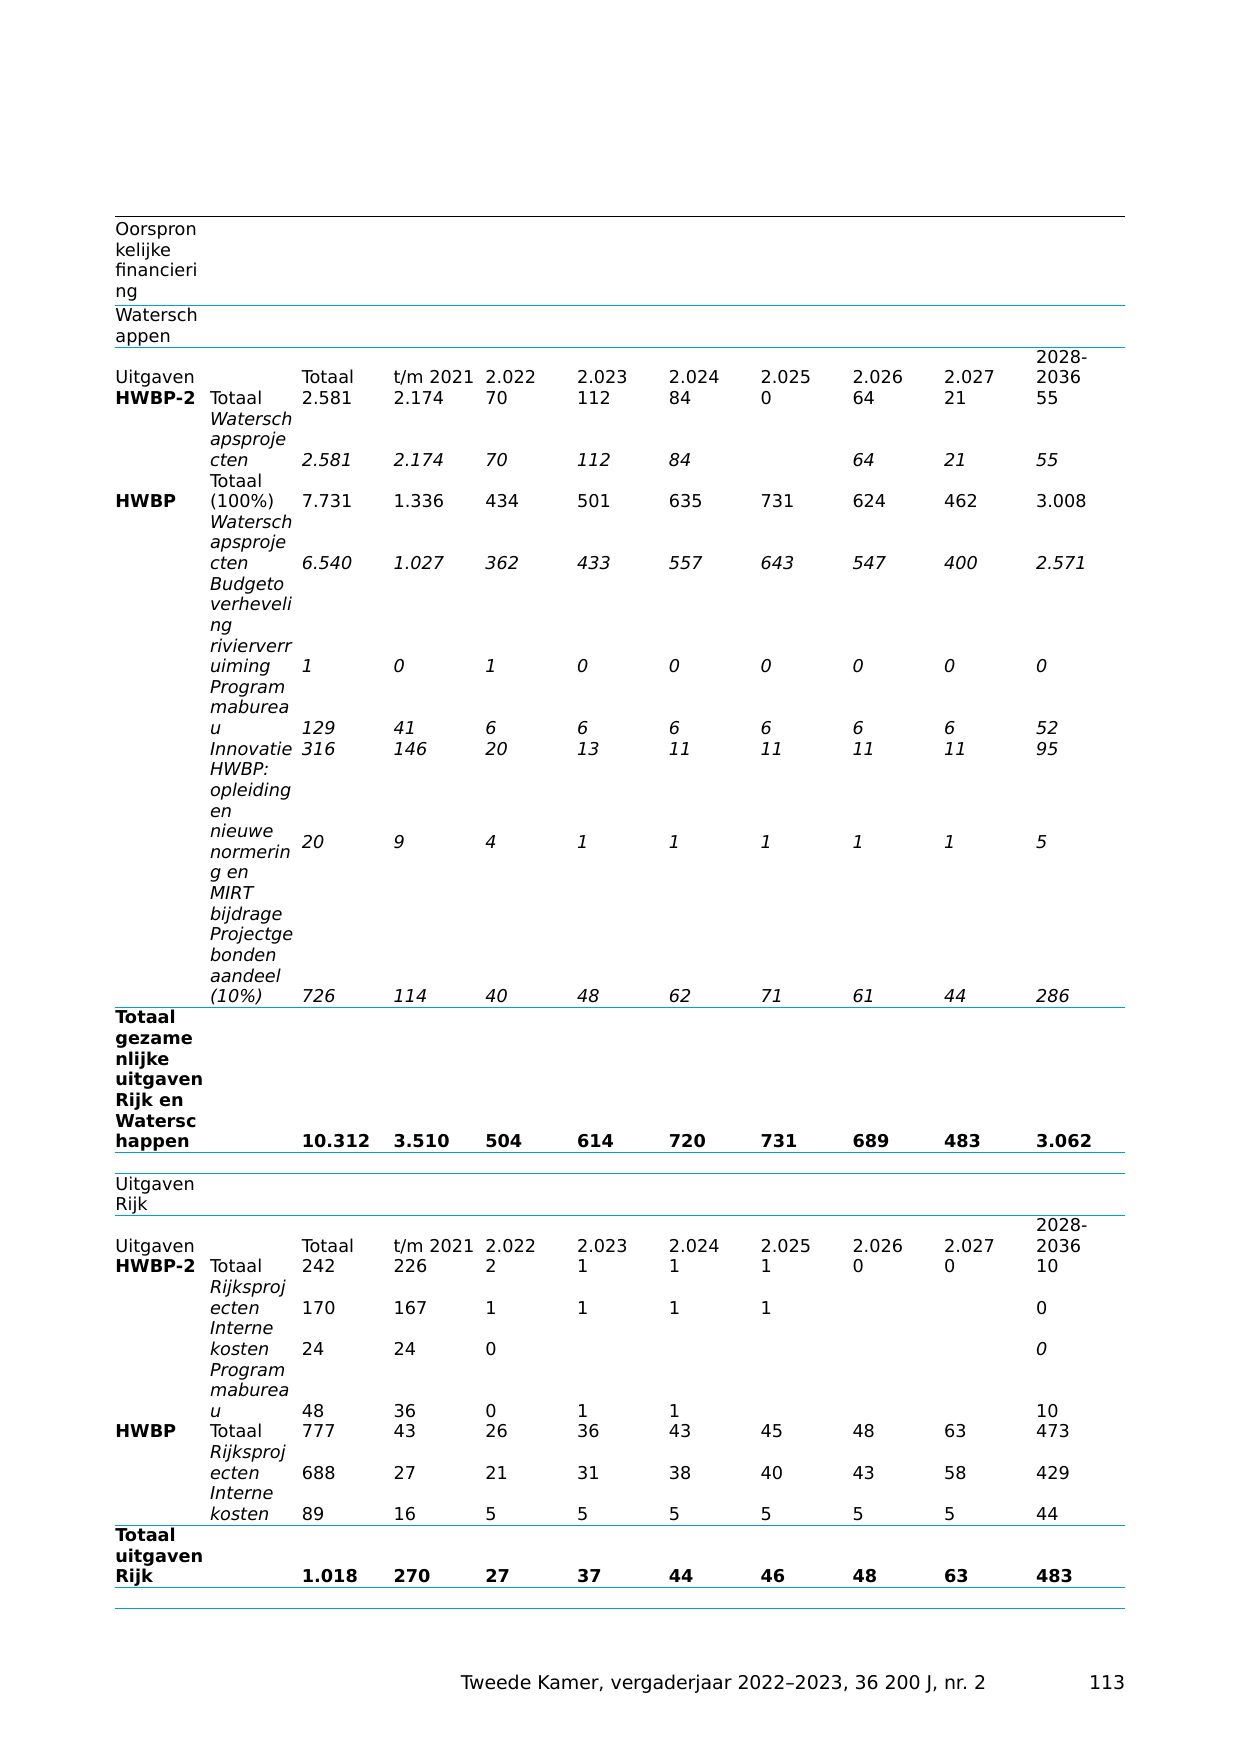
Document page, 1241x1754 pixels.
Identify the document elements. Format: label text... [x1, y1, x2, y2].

table_cell 20 [482, 739, 574, 759]
table_cell 31 [574, 1442, 666, 1483]
table_cell 5 [758, 1483, 849, 1524]
table_cell 462 [941, 471, 1033, 512]
table_cell [115, 759, 207, 924]
table_cell 2.174 [390, 388, 482, 409]
table_cell 5 [482, 1483, 574, 1524]
table_cell Innovatie [207, 739, 299, 759]
table_cell Oorspronkelijke financiering [115, 217, 207, 304]
table_cell 0 [1033, 1318, 1125, 1359]
table_cell Uitgaven Rijk [115, 1174, 207, 1215]
table_cell [115, 1588, 207, 1608]
table_cell [758, 1318, 849, 1359]
table_cell [574, 1153, 666, 1173]
table_cell [666, 217, 757, 304]
table_cell 20 [299, 759, 390, 924]
table_cell [666, 1588, 757, 1608]
table_cell 5 [849, 1483, 941, 1524]
table_cell 1 [758, 1256, 849, 1277]
table_cell [115, 1360, 207, 1421]
table_cell 5 [574, 1483, 666, 1524]
table_cell 4 [482, 759, 574, 924]
table_cell 1 [666, 759, 757, 924]
table_cell 689 [849, 1008, 941, 1152]
table_cell 2.571 [1033, 512, 1125, 574]
table_cell [115, 677, 207, 739]
table_cell 2.174 [390, 409, 482, 471]
table_cell 2028-2036 [1033, 348, 1125, 388]
table_cell [115, 924, 207, 1007]
table_cell 1 [758, 1277, 849, 1318]
table_cell 129 [299, 677, 390, 739]
table_cell 624 [849, 471, 941, 512]
table_cell 316 [299, 739, 390, 759]
table_cell 10.312 [299, 1008, 390, 1152]
table_cell 21 [941, 409, 1033, 471]
table_cell 1 [299, 574, 390, 677]
table_cell 2.023 [574, 348, 666, 388]
table_cell 0 [758, 388, 849, 409]
table_cell 2.025 [758, 1216, 849, 1256]
table_cell [482, 306, 574, 346]
table_cell 6 [666, 677, 757, 739]
table_cell 40 [758, 1442, 849, 1483]
table_cell [482, 1174, 574, 1215]
table_cell Uitgaven [115, 348, 207, 388]
table_cell 614 [574, 1008, 666, 1152]
table_cell [207, 1588, 299, 1608]
table_cell Totaal [207, 388, 299, 409]
table_cell 242 [299, 1256, 390, 1277]
table_cell 10 [1033, 1360, 1125, 1421]
table_cell 270 [390, 1526, 482, 1587]
table_cell Totaal [299, 1216, 390, 1256]
table_cell [482, 1588, 574, 1608]
table_cell 58 [941, 1442, 1033, 1483]
table_cell 1 [574, 1360, 666, 1421]
table_cell [574, 1174, 666, 1215]
table_cell 226 [390, 1256, 482, 1277]
table_cell [115, 1483, 207, 1524]
table_cell 6 [941, 677, 1033, 739]
table_cell [207, 217, 299, 304]
table_cell [482, 1153, 574, 1173]
table_cell 170 [299, 1277, 390, 1318]
table_cell [574, 1318, 666, 1359]
table_cell 36 [390, 1360, 482, 1421]
table_cell 45 [758, 1421, 849, 1442]
table_cell 777 [299, 1421, 390, 1442]
table_cell [849, 1318, 941, 1359]
table_cell 2.027 [941, 348, 1033, 388]
table_cell 1 [482, 1277, 574, 1318]
table_cell Programmabureau [207, 1360, 299, 1421]
table_cell 38 [666, 1442, 757, 1483]
table_cell HWBP-2 [115, 388, 207, 409]
table_cell 0 [941, 574, 1033, 677]
table_cell 13 [574, 739, 666, 759]
table_cell Interne kosten [207, 1318, 299, 1359]
table_cell 6 [758, 677, 849, 739]
table_cell 2.023 [574, 1216, 666, 1256]
table_cell 43 [390, 1421, 482, 1442]
table_cell HWBP [115, 1421, 207, 1442]
table_cell 434 [482, 471, 574, 512]
table_cell [390, 1588, 482, 1608]
table_cell Totaal (100%) [207, 471, 299, 512]
table_cell [207, 1153, 299, 1173]
table_cell 40 [482, 924, 574, 1007]
table_cell [574, 306, 666, 346]
table_cell 64 [849, 388, 941, 409]
table_cell Waterschapsprojecten [207, 409, 299, 471]
table_cell 70 [482, 388, 574, 409]
table_cell 429 [1033, 1442, 1125, 1483]
table_cell 1.027 [390, 512, 482, 574]
table_cell 63 [941, 1421, 1033, 1442]
table_cell 84 [666, 388, 757, 409]
table_cell [207, 348, 299, 388]
table_cell Rijksprojecten [207, 1442, 299, 1483]
table_cell 46 [758, 1526, 849, 1587]
table_cell 36 [574, 1421, 666, 1442]
table_cell 0 [666, 574, 757, 677]
table_cell 48 [299, 1360, 390, 1421]
table_cell [941, 1153, 1033, 1173]
table_cell 5 [1033, 759, 1125, 924]
table_cell [390, 217, 482, 304]
table_cell 483 [941, 1008, 1033, 1152]
table_cell 2.025 [758, 348, 849, 388]
table_cell 0 [849, 574, 941, 677]
table_cell 64 [849, 409, 941, 471]
table_cell [207, 306, 299, 346]
table_cell [758, 306, 849, 346]
table_cell 114 [390, 924, 482, 1007]
table_cell 501 [574, 471, 666, 512]
table_cell [941, 1277, 1033, 1318]
table_cell 547 [849, 512, 941, 574]
table_cell [299, 1174, 390, 1215]
table_cell [849, 1588, 941, 1608]
table_cell [207, 1216, 299, 1256]
table_cell HWBP-2 [115, 1256, 207, 1277]
table_cell 3.008 [1033, 471, 1125, 512]
table_cell [115, 1318, 207, 1359]
table_cell 146 [390, 739, 482, 759]
table_cell 286 [1033, 924, 1125, 1007]
table_cell [390, 1174, 482, 1215]
table_cell [115, 409, 207, 471]
table_cell Totaal [207, 1421, 299, 1442]
table_cell 2.022 [482, 1216, 574, 1256]
table_cell 1 [666, 1360, 757, 1421]
table_cell [849, 217, 941, 304]
table_cell 44 [1033, 1483, 1125, 1524]
table_cell [574, 1588, 666, 1608]
table_cell 5 [941, 1483, 1033, 1524]
table_cell 2.026 [849, 1216, 941, 1256]
table_cell [758, 1153, 849, 1173]
table_cell 112 [574, 388, 666, 409]
table_cell [390, 306, 482, 346]
table_cell 11 [666, 739, 757, 759]
table_cell 84 [666, 409, 757, 471]
table_cell 71 [758, 924, 849, 1007]
table_cell 1 [758, 759, 849, 924]
table_cell Waterschapsprojecten [207, 512, 299, 574]
table_cell 3.510 [390, 1008, 482, 1152]
table_cell 731 [758, 471, 849, 512]
table_cell [390, 1153, 482, 1173]
table_cell 62 [666, 924, 757, 1007]
table_cell [115, 739, 207, 759]
table_cell 2.024 [666, 1216, 757, 1256]
table_cell [758, 1174, 849, 1215]
table_cell 0 [390, 574, 482, 677]
table_cell 2.024 [666, 348, 757, 388]
table_cell 433 [574, 512, 666, 574]
table_cell 63 [941, 1526, 1033, 1587]
table_cell Totaal gezamenlijke uitgaven Rijk en Waterschappen [115, 1008, 207, 1152]
table_cell 6 [574, 677, 666, 739]
table_cell [299, 217, 390, 304]
table_cell 726 [299, 924, 390, 1007]
table_cell 2.581 [299, 409, 390, 471]
table_cell [115, 1442, 207, 1483]
table_cell HWBP [115, 471, 207, 512]
table_cell 95 [1033, 739, 1125, 759]
table_cell Uitgaven [115, 1216, 207, 1256]
table_cell 1 [941, 759, 1033, 924]
table_cell [849, 1174, 941, 1215]
table_cell Rijksprojecten [207, 1277, 299, 1318]
table_cell 70 [482, 409, 574, 471]
table_cell 24 [299, 1318, 390, 1359]
table_cell 0 [758, 574, 849, 677]
table_cell 1 [574, 1256, 666, 1277]
table_cell 44 [941, 924, 1033, 1007]
table_cell 2028-2036 [1033, 1216, 1125, 1256]
table_cell 1 [574, 1277, 666, 1318]
table_cell Projectgebonden aandeel (10%) [207, 924, 299, 1007]
table_cell [941, 1588, 1033, 1608]
table_cell 43 [849, 1442, 941, 1483]
table_cell 16 [390, 1483, 482, 1524]
table_cell [666, 1318, 757, 1359]
table_cell 0 [1033, 574, 1125, 677]
table_cell [758, 409, 849, 471]
table_cell 112 [574, 409, 666, 471]
table_cell 0 [849, 1256, 941, 1277]
table_cell 5 [666, 1483, 757, 1524]
table_cell 2.027 [941, 1216, 1033, 1256]
table_cell [941, 1360, 1033, 1421]
table_cell 2 [482, 1256, 574, 1277]
table_cell 27 [390, 1442, 482, 1483]
table_cell [115, 1153, 207, 1173]
table_cell 89 [299, 1483, 390, 1524]
table_cell 504 [482, 1008, 574, 1152]
table_cell 400 [941, 512, 1033, 574]
table_cell Interne kosten [207, 1483, 299, 1524]
table_cell Totaal [299, 348, 390, 388]
table_cell 473 [1033, 1421, 1125, 1442]
table_cell 55 [1033, 409, 1125, 471]
table_cell 21 [482, 1442, 574, 1483]
table_cell [207, 1526, 299, 1587]
table_cell [666, 1174, 757, 1215]
table_cell 1.018 [299, 1526, 390, 1587]
table_cell [299, 1153, 390, 1173]
table_cell 37 [574, 1526, 666, 1587]
table_cell 3.062 [1033, 1008, 1125, 1152]
table_cell Waterschappen [115, 306, 207, 346]
table_cell [849, 306, 941, 346]
table_cell 1.336 [390, 471, 482, 512]
table_cell [299, 306, 390, 346]
table_cell 1 [666, 1256, 757, 1277]
table_cell 6 [482, 677, 574, 739]
table_cell 10 [1033, 1256, 1125, 1277]
table_cell [1033, 1153, 1125, 1173]
table_cell 720 [666, 1008, 757, 1152]
table_cell 48 [849, 1526, 941, 1587]
table_cell 52 [1033, 677, 1125, 739]
table_cell [299, 1588, 390, 1608]
table_cell 2.022 [482, 348, 574, 388]
table_cell [849, 1360, 941, 1421]
table_cell 1 [849, 759, 941, 924]
table_cell [666, 1153, 757, 1173]
table_cell [1033, 1174, 1125, 1215]
table_cell [758, 1360, 849, 1421]
table_cell 11 [849, 739, 941, 759]
table_cell [115, 574, 207, 677]
table_cell 11 [758, 739, 849, 759]
table_cell 167 [390, 1277, 482, 1318]
table_cell 21 [941, 388, 1033, 409]
table_cell [1033, 1588, 1125, 1608]
table_cell Totaal [207, 1256, 299, 1277]
table_header Tabel 53 Overzicht Hoogwaterbeschermingsprogramma [115, 191, 1125, 216]
table_cell 635 [666, 471, 757, 512]
table_cell 11 [941, 739, 1033, 759]
table_cell [758, 1588, 849, 1608]
table_cell 2.581 [299, 388, 390, 409]
table_cell 6 [849, 677, 941, 739]
table_cell [115, 512, 207, 574]
table_cell 1 [666, 1277, 757, 1318]
table_cell 0 [1033, 1277, 1125, 1318]
table_cell 6.540 [299, 512, 390, 574]
table_cell 731 [758, 1008, 849, 1152]
table_cell [207, 1174, 299, 1215]
table_cell [758, 217, 849, 304]
table_cell [941, 306, 1033, 346]
table_cell [849, 1277, 941, 1318]
table_cell Budgetoverheveling rivierverruiming [207, 574, 299, 677]
table_cell 44 [666, 1526, 757, 1587]
table_cell 362 [482, 512, 574, 574]
table_cell 0 [574, 574, 666, 677]
table_cell 0 [482, 1318, 574, 1359]
table_cell 1 [482, 574, 574, 677]
table_cell 0 [941, 1256, 1033, 1277]
table_cell 26 [482, 1421, 574, 1442]
table_cell HWBP: opleidingen nieuwe normering en MIRT bijdrage [207, 759, 299, 924]
table_cell [941, 217, 1033, 304]
table_cell 48 [574, 924, 666, 1007]
table_cell 27 [482, 1526, 574, 1587]
table_cell 688 [299, 1442, 390, 1483]
table_cell [666, 306, 757, 346]
table_cell [115, 1277, 207, 1318]
table_cell 41 [390, 677, 482, 739]
table_cell [1033, 306, 1125, 346]
table_cell 643 [758, 512, 849, 574]
table_cell 9 [390, 759, 482, 924]
table_cell Totaal uitgaven Rijk [115, 1526, 207, 1587]
table_cell [482, 217, 574, 304]
table_cell t/m 2021 [390, 348, 482, 388]
table_cell [207, 1008, 299, 1152]
table_cell [941, 1174, 1033, 1215]
table_cell 55 [1033, 388, 1125, 409]
table_cell 61 [849, 924, 941, 1007]
table_cell 7.731 [299, 471, 390, 512]
table_cell 557 [666, 512, 757, 574]
table_cell t/m 2021 [390, 1216, 482, 1256]
table_cell 24 [390, 1318, 482, 1359]
table_cell [1033, 217, 1125, 304]
table_cell 483 [1033, 1526, 1125, 1587]
table_cell Programmabureau [207, 677, 299, 739]
table_cell [849, 1153, 941, 1173]
table_cell 0 [482, 1360, 574, 1421]
table_cell [574, 217, 666, 304]
table_cell [941, 1318, 1033, 1359]
table_cell 48 [849, 1421, 941, 1442]
table_cell 2.026 [849, 348, 941, 388]
table_cell 43 [666, 1421, 757, 1442]
table_cell 1 [574, 759, 666, 924]
